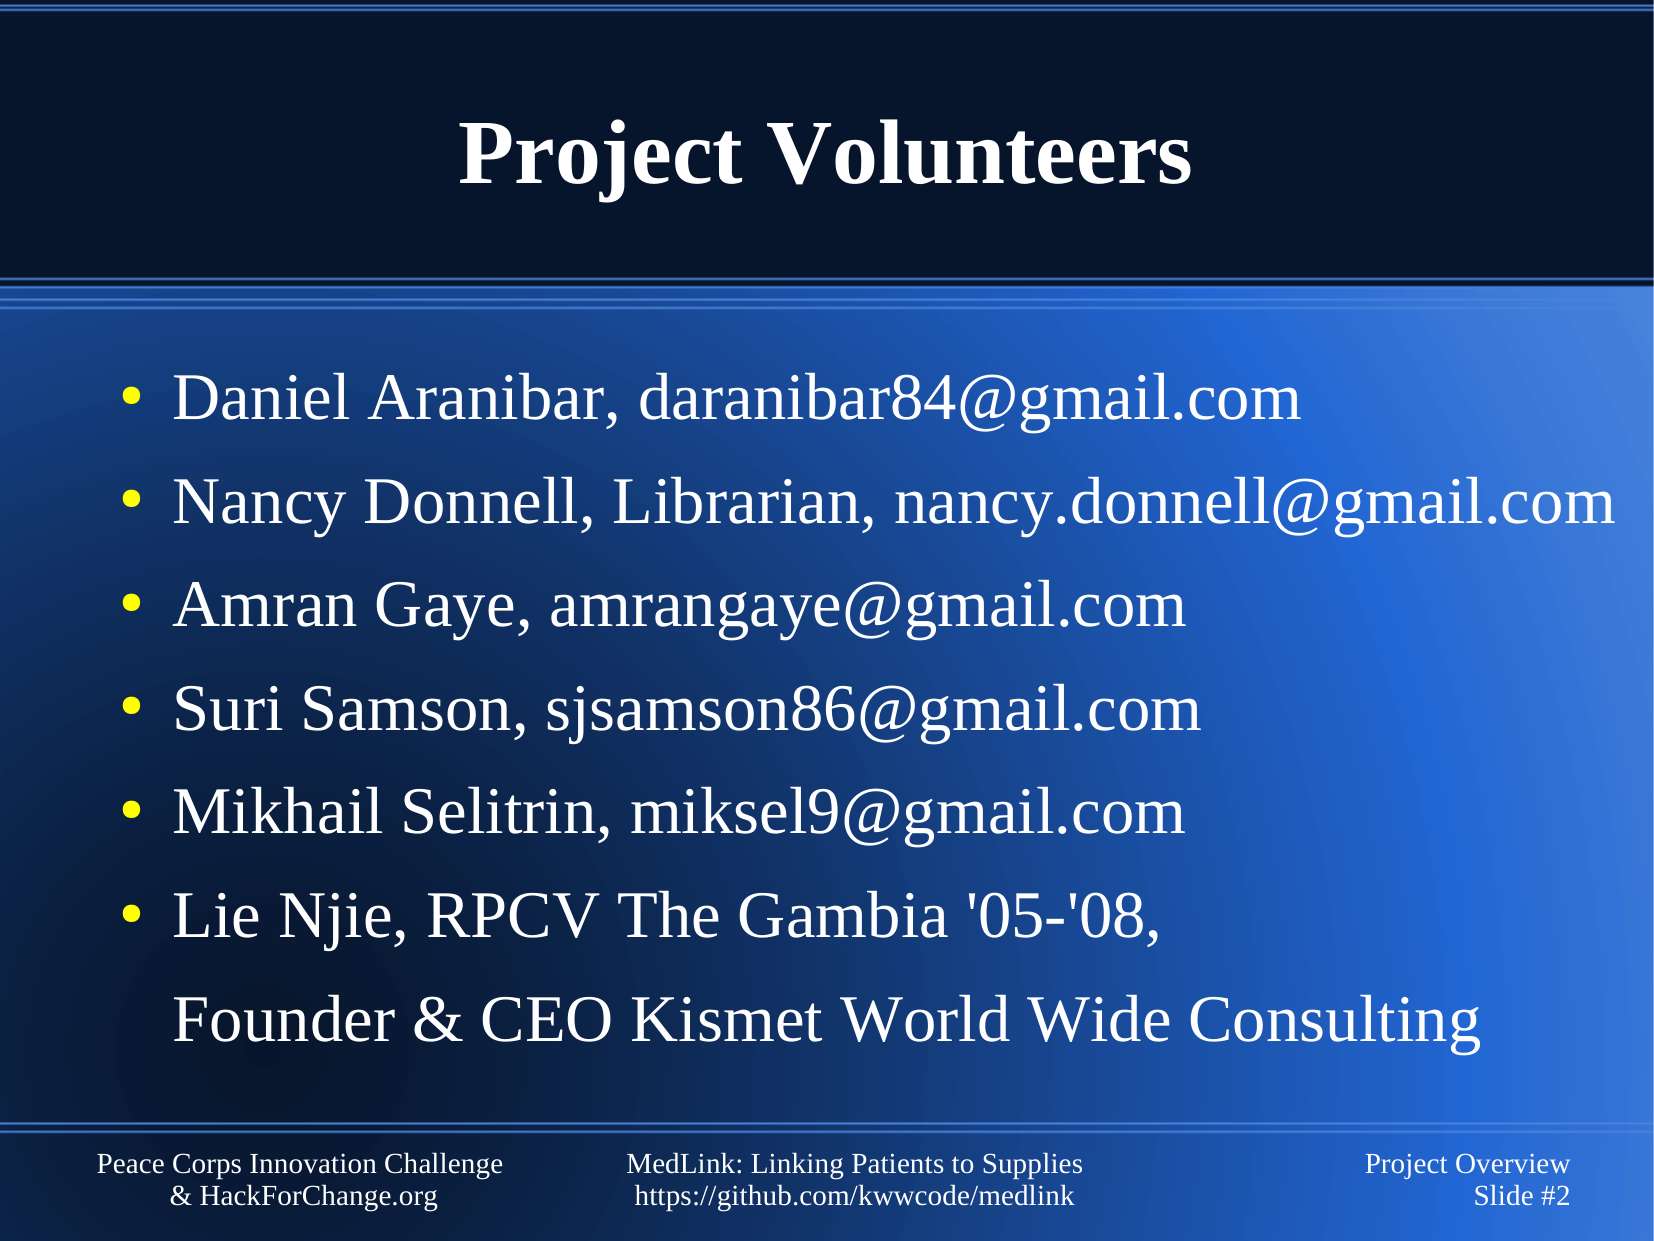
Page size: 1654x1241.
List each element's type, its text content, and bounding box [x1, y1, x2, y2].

list Daniel Aranibar, daranibar84@gmail.com Nancy Donnell, Librarian, nancy.donnell@gmail.com Amran Gaye, amrangaye@gmail.com Suri Samson, sjsamson86@gmail.com Mikhail Selitrin, miksel9@gmail.com Lie Njie, RPCV The Gambia '05-'08, Founder & CEO Kismet World Wide Consulting [101, 360, 1651, 1062]
picture [0, 0, 1654, 1241]
title Project Volunteers [82, 49, 1571, 257]
